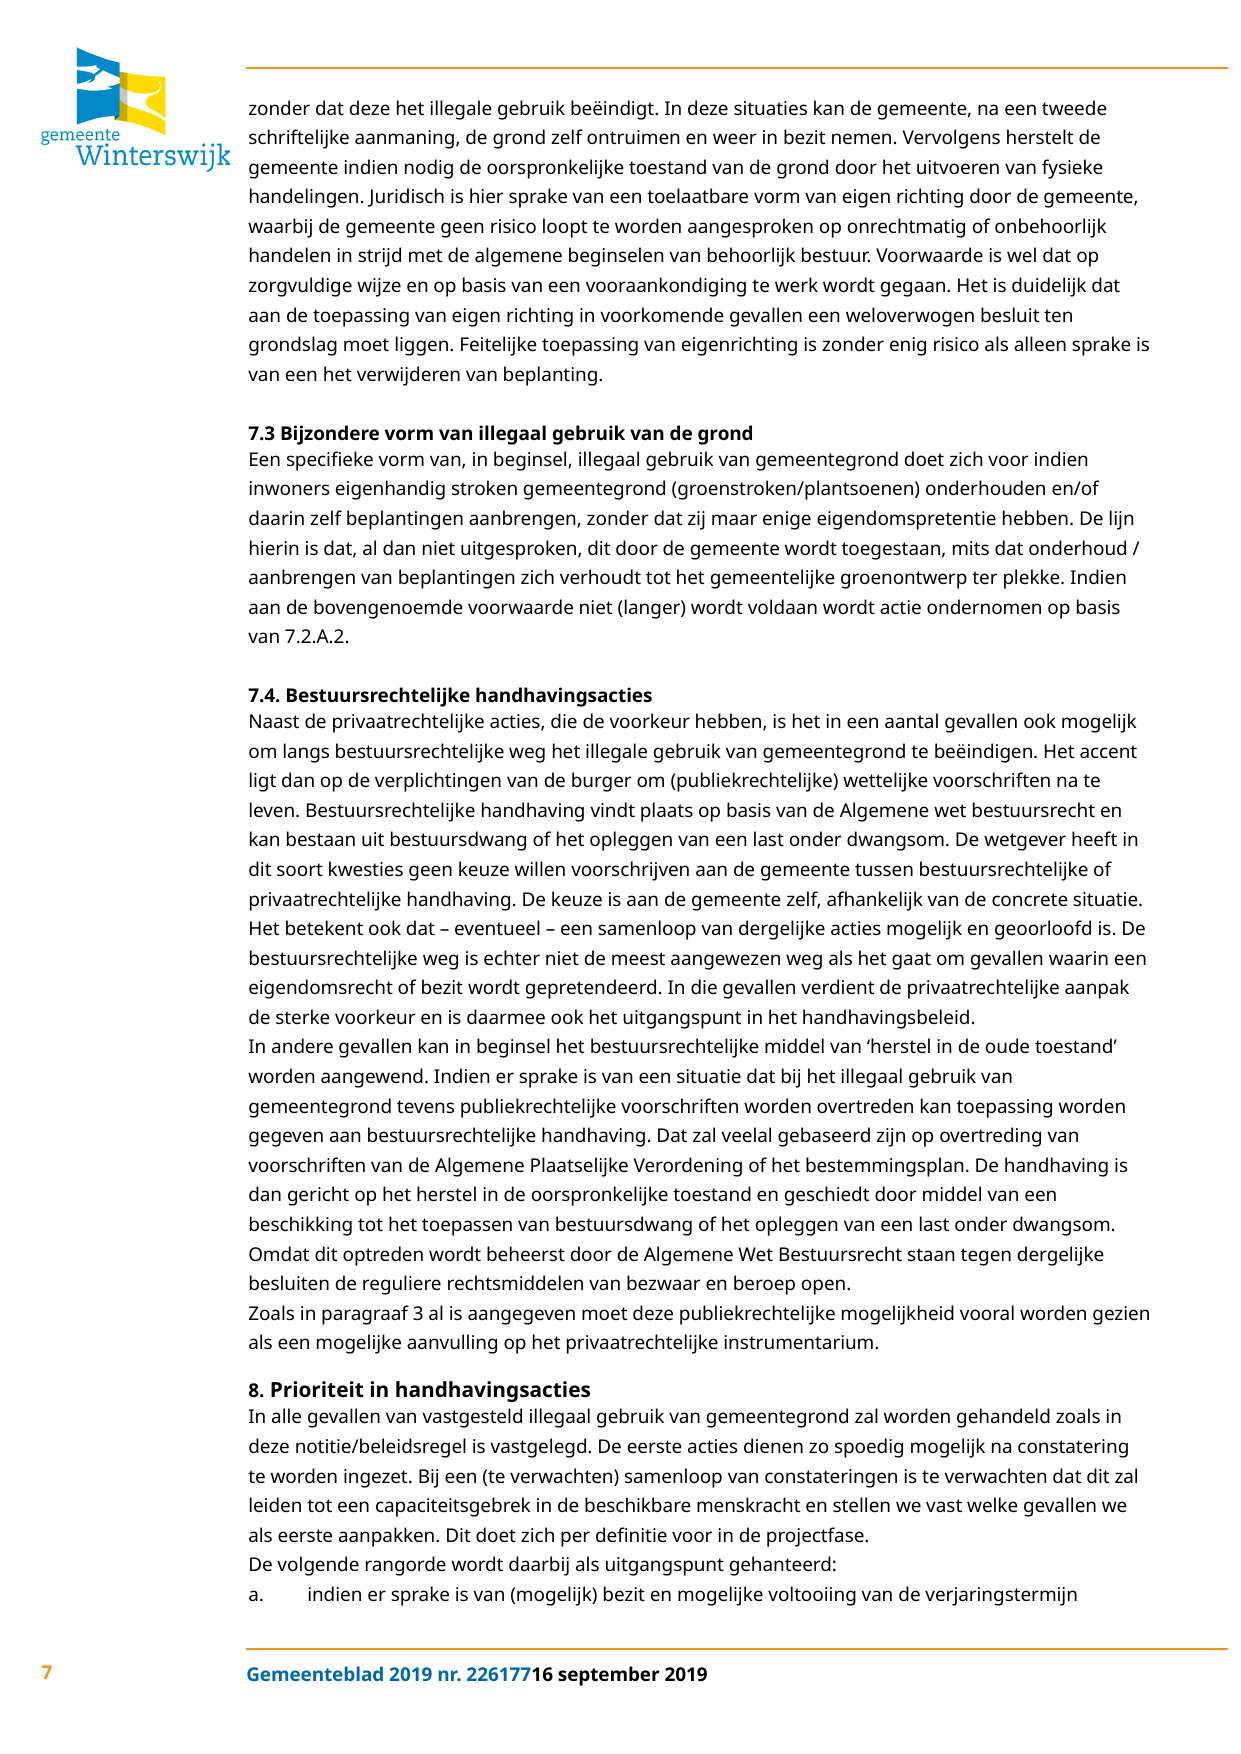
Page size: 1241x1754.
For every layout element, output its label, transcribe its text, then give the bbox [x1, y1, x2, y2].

text zonder dat deze het illegale gebruik beëindigt. In deze situaties kan de gemeente, na een tweede schriftelijke aanmaning, de grond zelf ontruimen en weer in bezit nemen. Vervolgens herstelt de gemeente indien nodig de oorspronkelijke toestand van de grond door het uitvoeren van fysieke handelingen. Juridisch is hier sprake van een toelaatbare vorm van eigen richting door de gemeente, waarbij de gemeente geen risico loopt te worden aangesproken op onrechtmatig of onbehoorlijk handelen in strijd met de algemene beginselen van behoorlijk bestuur. Voorwaarde is wel dat op zorgvuldige wijze en op basis van een vooraankondiging te werk wordt gegaan. Het is duidelijk dat aan de toepassing van eigen richting in voorkomende gevallen een weloverwogen besluit ten grondslag moet liggen. Feitelijke toepassing van eigenrichting is zonder enig risico als alleen sprake is van een het verwijderen van beplanting. [248, 95, 1152, 387]
text In andere gevallen kan in beginsel het bestuursrechtelijke middel van ‘herstel in de oude toestand’ worden aangewend. Indien er sprake is van een situatie dat bij het illegaal gebruik van gemeentegrond tevens publiekrechtelijke voorschriften worden overtreden kan toepassing worden gegeven aan bestuursrechtelijke handhaving. Dat zal veelal gebaseerd zijn op overtreding van voorschriften van de Algemene Plaatselijke Verordening of het bestemmingsplan. De handhaving is dan gericht op het herstel in de oorspronkelijke toestand en geschiedt door middel van een beschikking tot het toepassen van bestuursdwang of het opleggen van een last onder dwangsom. Omdat dit optreden wordt beheerst door de Algemene Wet Bestuursrecht staan tegen dergelijke besluiten de reguliere rechtsmiddelen van bezwaar en beroep open. [248, 1034, 1152, 1296]
text 7.3 Bijzondere vorm van illegaal gebruik van de grond [248, 420, 1152, 446]
text De volgende rangorde wordt daarbij als uitgangspunt gehanteerd: [248, 1552, 1152, 1577]
text Zoals in paragraaf 3 al is aangegeven moet deze publiekrechtelijke mogelijkheid vooral worden gezien als een mogelijke aanvulling op het privaatrechtelijke instrumentarium. [248, 1300, 1152, 1355]
text Naast de privaatrechtelijke acties, die de voorkeur hebben, is het in een aantal gevallen ook mogelijk om langs bestuursrechtelijke weg het illegale gebruik van gemeentegrond te beëindigen. Het accent ligt dan op de verplichtingen van de burger om (publiekrechtelijke) wettelijke voorschriften na te leven. Bestuursrechtelijke handhaving vindt plaats op basis van de Algemene wet bestuursrecht en kan bestaan uit bestuursdwang of het opleggen van een last onder dwangsom. De wetgever heeft in dit soort kwesties geen keuze willen voorschrijven aan de gemeente tussen bestuursrechtelijke of privaatrechtelijke handhaving. De keuze is aan de gemeente zelf, afhankelijk van de concrete situatie. Het betekent ook dat – eventueel – een samenloop van dergelijke acties mogelijk en geoorloofd is. De bestuursrechtelijke weg is echter niet de meest aangewezen weg als het gaat om gevallen waarin een eigendomsrecht of bezit wordt gepretendeerd. In die gevallen verdient de privaatrechtelijke aanpak de sterke voorkeur en is daarmee ook het uitgangspunt in het handhavingsbeleid. [248, 708, 1152, 1030]
list indien er sprake is van (mogelijk) bezit en mogelijke voltooiing van de verjaringstermijn [248, 1581, 1152, 1607]
text 7.4. Bestuursrechtelijke handhavingsacties [248, 683, 1152, 708]
text Een specifieke vorm van, in beginsel, illegaal gebruik van gemeentegrond doet zich voor indien inwoners eigenhandig stroken gemeentegrond (groenstroken/plantsoenen) onderhouden en/of daarin zelf beplantingen aanbrengen, zonder dat zij maar enige eigendomspretentie hebben. De lijn hierin is dat, al dan niet uitgesproken, dit door de gemeente wordt toegestaan, mits dat onderhoud / aanbrengen van beplantingen zich verhoudt tot het gemeentelijke groenontwerp ter plekke. Indien aan de bovengenoemde voorwaarde niet (langer) wordt voldaan wordt actie ondernomen op basis van 7.2.A.2. [248, 446, 1152, 649]
picture [225, 153, 231, 162]
picture [41, 47, 231, 172]
text 8. Prioriteit in handhavingsacties [248, 1375, 1152, 1404]
text In alle gevallen van vastgesteld illegaal gebruik van gemeentegrond zal worden gehandeld zoals in deze notitie/beleidsregel is vastgelegd. De eerste acties dienen zo spoedig mogelijk na constatering te worden ingezet. Bij een (te verwachten) samenloop van constateringen is te verwachten dat dit zal leiden tot een capaciteitsgebrek in de beschikbare menskracht en stellen we vast welke gevallen we als eerste aanpakken. Dit doet zich per definitie voor in de projectfase. [248, 1404, 1152, 1548]
